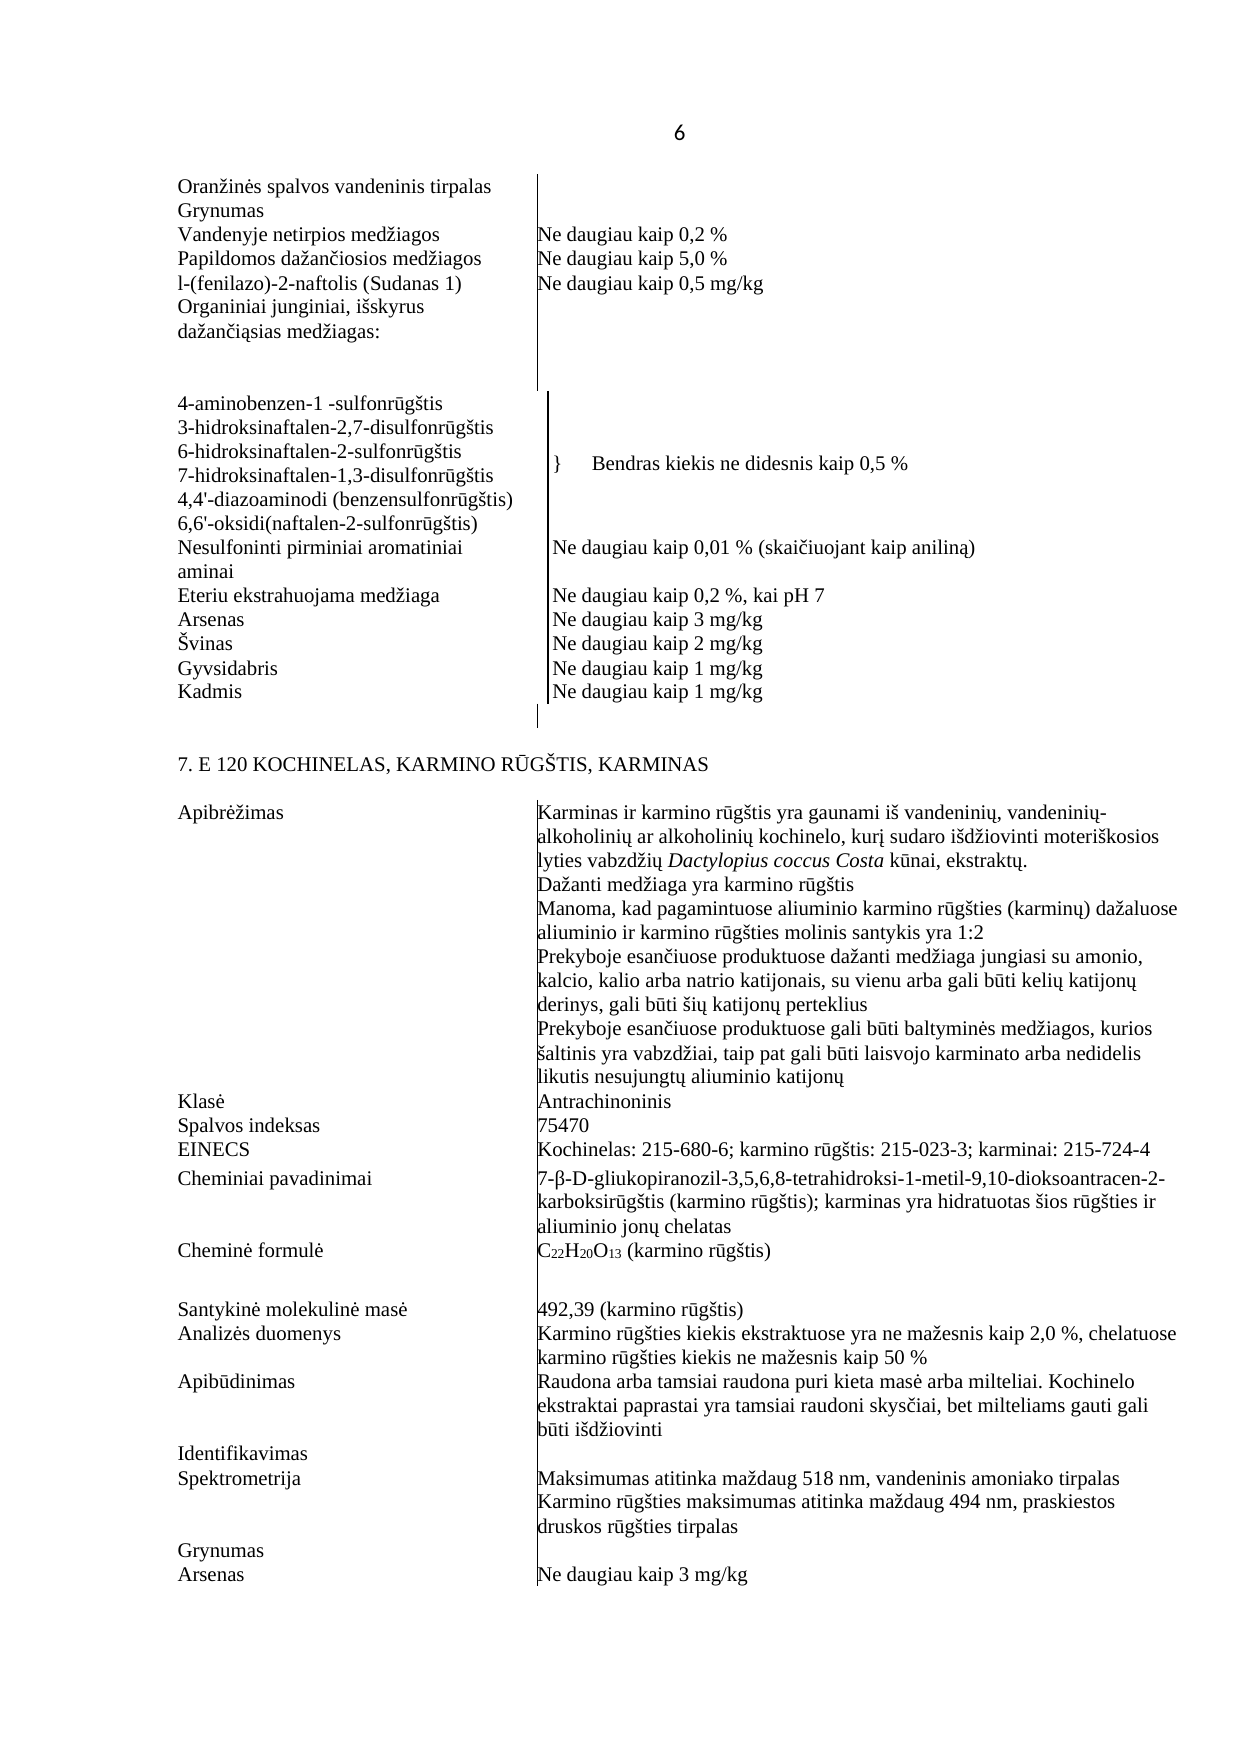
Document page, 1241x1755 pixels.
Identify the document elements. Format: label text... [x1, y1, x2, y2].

table_cell Ne daugiau kaip 0,5 mg/kg [538, 270, 1181, 294]
table_cell Analizės duomenys [177, 1321, 537, 1369]
table_cell [538, 319, 1181, 343]
table_cell Maksimumas atitinka maždaug 518 nm, vandeninis amoniako tirpalas Karmino rūgšties maksimumas atitinka maždaug 494 nm, praskiestos druskos rūgšties tirpalas [538, 1465, 1181, 1538]
table_cell Santykinė molekulinė masė [177, 1297, 537, 1321]
table_cell [173, 1165, 177, 1238]
table_cell Spalvos indeksas [177, 1113, 537, 1137]
table_cell [173, 1321, 177, 1369]
table_cell [173, 1089, 177, 1113]
table_cell Apibūdinimas [177, 1369, 537, 1441]
table_cell 492,39 (karmino rūgštis) [538, 1297, 1181, 1321]
table_cell l-(fenilazo)-2-naftolis (Sudanas 1) [177, 270, 537, 294]
table_cell Spektrometrija [177, 1465, 537, 1538]
table_cell Papildomos dažančiosios medžiagos [177, 246, 537, 270]
table_cell [538, 1441, 1181, 1465]
table_cell [177, 367, 537, 391]
table_cell Grynumas [177, 1538, 537, 1562]
table_cell Klasė [177, 1089, 537, 1113]
table_cell [173, 1369, 177, 1441]
table_cell [538, 1538, 1181, 1562]
table_cell [538, 174, 1181, 198]
table_cell [173, 246, 177, 270]
table_cell [538, 704, 1181, 728]
table_cell Karmino rūgšties kiekis ekstraktuose yra ne mažesnis kaip 2,0 %, chelatuose karmino rūgšties kiekis ne mažesnis kaip 50 % [538, 1321, 1181, 1369]
table_cell [173, 270, 177, 294]
table_cell [173, 704, 177, 728]
table_cell Ne daugiau kaip 0,2 % [538, 222, 1181, 246]
table_cell [173, 1297, 177, 1321]
table_cell Identifikavimas [177, 1441, 537, 1465]
table_cell [538, 367, 1181, 391]
table_cell EINECS [177, 1137, 537, 1165]
table_cell [173, 728, 177, 800]
table_cell Cheminiai pavadinimai [177, 1165, 537, 1238]
table_cell [538, 295, 1181, 318]
table_cell [173, 1441, 177, 1465]
table_cell [173, 1465, 177, 1538]
table_cell [173, 174, 177, 198]
table_cell [173, 343, 177, 367]
table_cell [177, 343, 537, 367]
table_cell Oranžinės spalvos vandeninis tirpalas [177, 174, 537, 198]
table_cell Karminas ir karmino rūgštis yra gaunami iš vandeninių, vandeninių-alkoholinių ar alkoholinių kochinelo, kurį sudaro išdžiovinti moteriškosios lyties vabzdžių Dactylopius coccus Costa kūnai, ekstraktų. Dažanti medžiaga yra karmino rūgštis Manoma, kad pagamintuose aliuminio karmino rūgšties (karminų) dažaluose aliuminio ir karmino rūgšties molinis santykis yra 1:2 Prekyboje esančiuose produktuose dažanti medžiaga jungiasi su amonio, kalcio, kalio arba natrio katijonais, su vienu arba gali būti kelių katijonų derinys, gali būti šių katijonų perteklius Prekyboje esančiuose produktuose gali būti baltyminės medžiagos, kurios šaltinis yra vabzdžiai, taip pat gali būti laisvojo karminato arba nedidelis likutis nesujungtų aliuminio katijonų [538, 800, 1181, 1088]
table_cell [173, 1113, 177, 1137]
table_cell Ne daugiau kaip 3 mg/kg [538, 1562, 1181, 1586]
table_cell [173, 1538, 177, 1562]
table_cell Organiniai junginiai, išskyrus [177, 295, 537, 318]
table_cell Antrachinoninis [538, 1089, 1181, 1113]
table_cell 75470 [538, 1113, 1181, 1137]
table_cell Vandenyje netirpios medžiagos [177, 222, 537, 246]
table_cell [1173, 559, 1177, 583]
table_cell [173, 222, 177, 246]
table_cell dažančiąsias medžiagas: [177, 319, 537, 343]
table_cell 7-β-D-gliukopiranozil-3,5,6,8-tetrahidroksi-1-metil-9,10-dioksoantracen-2-karboksirūgštis (karmino rūgštis); karminas yra hidratuotas šios rūgšties ir aliuminio jonų chelatas [538, 1165, 1181, 1238]
table_cell Cheminė formulė [177, 1238, 537, 1297]
table_cell C22H20O13 (karmino rūgštis) [538, 1238, 1181, 1297]
table_cell [173, 800, 177, 1088]
table_cell [173, 295, 177, 318]
table_cell Raudona arba tamsiai raudona puri kieta masė arba milteliai. Kochinelo ekstraktai paprastai yra tamsiai raudoni skysčiai, bet milteliams gauti gali būti išdžiovinti [538, 1369, 1181, 1441]
table_cell [538, 198, 1181, 222]
table_cell [173, 1562, 177, 1586]
table_cell } [549, 391, 587, 535]
table_cell [173, 367, 177, 391]
table_cell [173, 198, 177, 222]
table_cell Kochinelas: 215-680-6; karmino rūgštis: 215-023-3; karminai: 215-724-4 [538, 1137, 1181, 1165]
table_cell [173, 1238, 177, 1297]
table_cell [177, 704, 537, 728]
table_cell Ne daugiau kaip 5,0 % [538, 246, 1181, 270]
table_cell Arsenas [177, 1562, 537, 1586]
table_cell 7. E 120 KOCHINELAS, KARMINO RŪGŠTIS, KARMINAS [177, 728, 1181, 800]
table_cell [538, 343, 1181, 367]
table_cell Apibrėžimas [177, 800, 537, 1088]
table_cell Grynumas [177, 198, 537, 222]
table_cell Bendras kiekis ne didesnis kaip 0,5 % [588, 391, 1177, 535]
table_cell [173, 319, 177, 343]
table_cell [173, 1137, 177, 1165]
